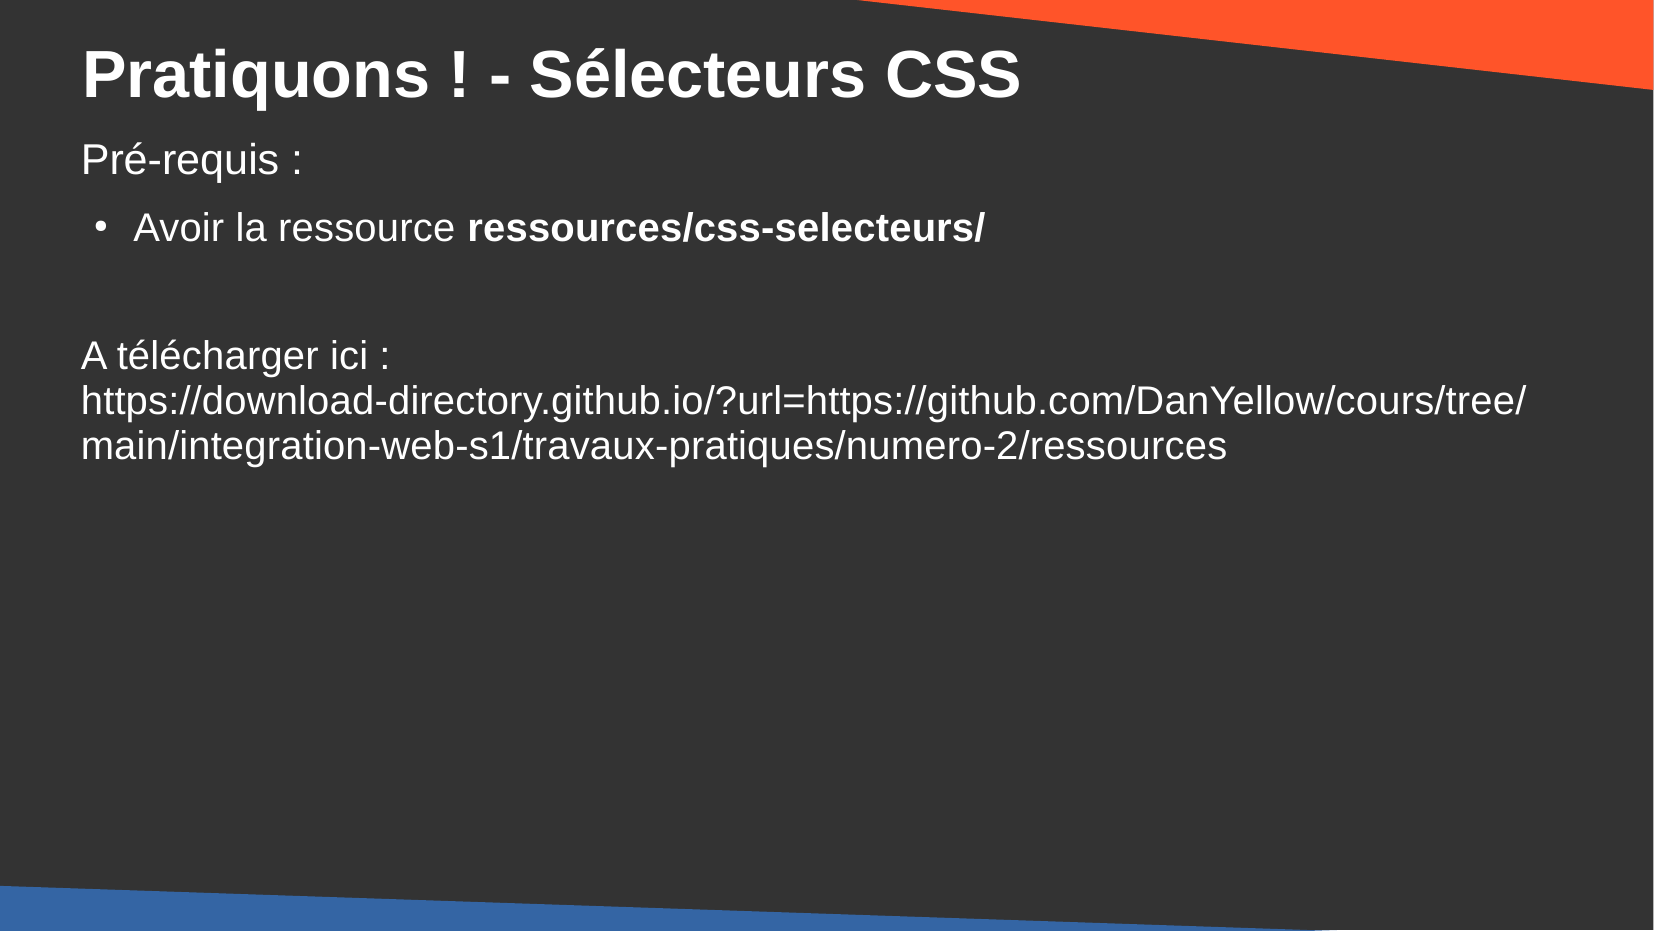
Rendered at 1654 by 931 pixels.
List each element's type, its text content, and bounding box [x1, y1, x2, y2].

list Pré-requis : Avoir la ressource ressources/css-selecteurs/ A télécharger ici : https://download-directory.github.io/?url=https://github.com/DanYellow/cours/tree/main/integration-web-s1/travaux-pratiques/numero-2/ressources [80, 135, 1620, 473]
text_box [0, 885, 1337, 931]
title Pratiquons ! - Sélecteurs CSS [82, 37, 1571, 114]
text_box [857, 0, 1654, 90]
